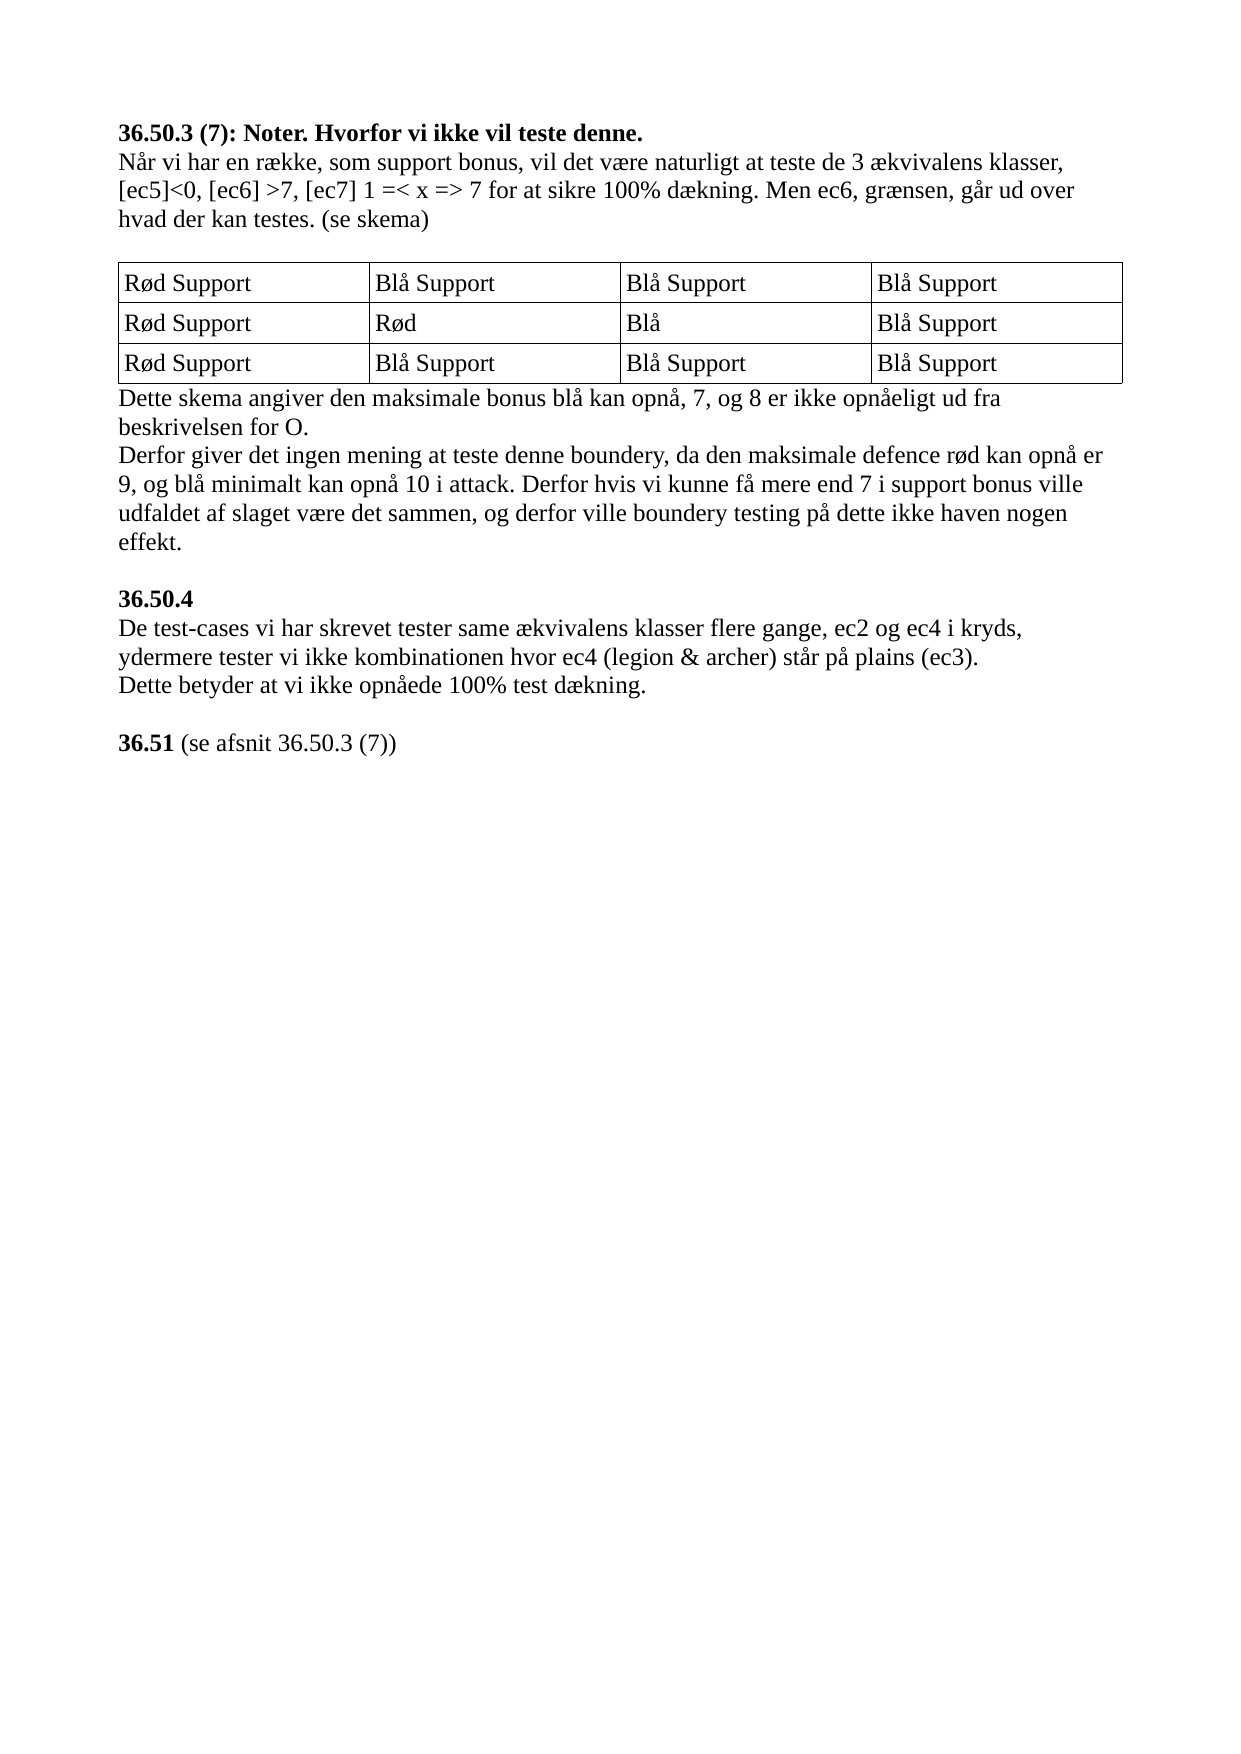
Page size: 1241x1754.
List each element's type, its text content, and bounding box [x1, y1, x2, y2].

text De test-cases vi har skrevet tester same ækvivalens klasser flere gange, ec2 og ec4 i kryds, [118, 613, 1122, 642]
table_cell Blå Support [872, 303, 1122, 342]
text ydermere tester vi ikke kombinationen hvor ec4 (legion & archer) står på plains (ec3). [118, 642, 1122, 670]
table_cell Blå [621, 303, 871, 342]
table_cell Blå Support [621, 344, 871, 383]
text beskrivelsen for O. [118, 412, 1122, 440]
table_header Blå Support [872, 263, 1122, 302]
text Derfor giver det ingen mening at teste denne boundery, da den maksimale defence rød kan opnå er [118, 440, 1122, 469]
text 9, og blå minimalt kan opnå 10 i attack. Derfor hvis vi kunne få mere end 7 i support bonus ville [118, 469, 1122, 498]
table_cell Blå Support [872, 344, 1122, 383]
table_header Blå Support [370, 263, 620, 302]
text Dette betyder at vi ikke opnåede 100% test dækning. [118, 670, 1122, 699]
table_cell Rød Support [119, 303, 369, 342]
text hvad der kan testes. (se skema) [118, 204, 1122, 233]
table_header Blå Support [621, 263, 871, 302]
text 36.51 (se afsnit 36.50.3 (7)) [118, 728, 1122, 757]
table_cell Rød Support [119, 344, 369, 383]
table_cell Rød [370, 303, 620, 342]
text Dette skema angiver den maksimale bonus blå kan opnå, 7, og 8 er ikke opnåeligt ud fra [118, 384, 1122, 412]
text Når vi har en række, som support bonus, vil det være naturligt at teste de 3 ækvivalens klasser, [118, 147, 1122, 176]
text 36.50.3 (7): Noter. Hvorfor vi ikke vil teste denne. [118, 118, 1122, 147]
table_header Rød Support [119, 263, 369, 302]
text [ec5]<0, [ec6] >7, [ec7] 1 =< x => 7 for at sikre 100% dækning. Men ec6, grænsen, går ud over [118, 176, 1122, 204]
table_cell Blå Support [370, 344, 620, 383]
text 36.50.4 [118, 584, 1122, 613]
text effekt. [118, 527, 1122, 555]
text udfaldet af slaget være det sammen, og derfor ville boundery testing på dette ikke haven nogen [118, 498, 1122, 527]
